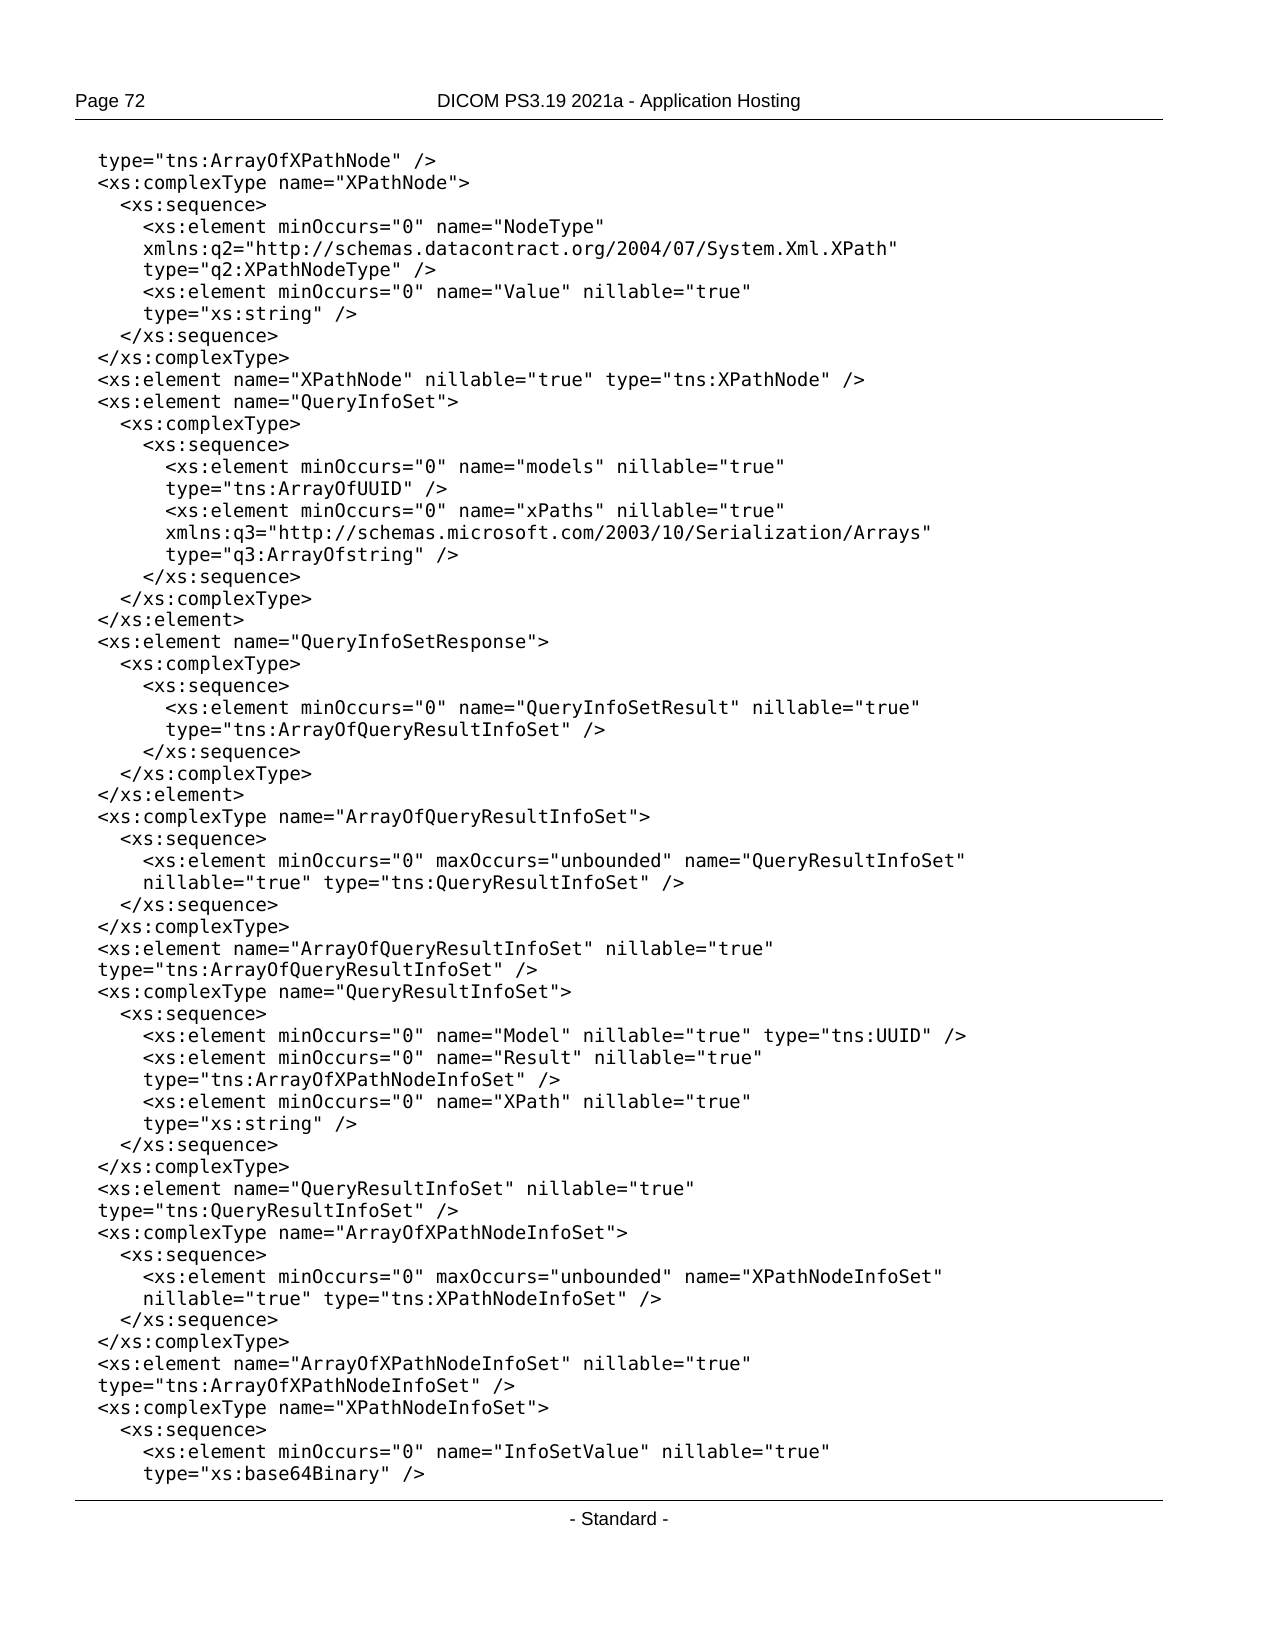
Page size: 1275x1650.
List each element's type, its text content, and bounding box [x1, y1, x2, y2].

text type="tns:ArrayOfXPathNode" /> <xs:complexType name="XPathNode"> <xs:sequence> <xs:element minOccurs="0" name="NodeType" xmlns:q2="http://schemas.datacontract.org/2004/07/System.Xml.XPath" type="q2:XPathNodeType" /> <xs:element minOccurs="0" name="Value" nillable="true" type="xs:string" /> </xs:sequence> </xs:complexType> <xs:element name="XPathNode" nillable="true" type="tns:XPathNode" /> <xs:element name="QueryInfoSet"> <xs:complexType> <xs:sequence> <xs:element minOccurs="0" name="models" nillable="true" type="tns:ArrayOfUUID" /> <xs:element minOccurs="0" name="xPaths" nillable="true" xmlns:q3="http://schemas.microsoft.com/2003/10/Serialization/Arrays" type="q3:ArrayOfstring" /> </xs:sequence> </xs:complexType> </xs:element> <xs:element name="QueryInfoSetResponse"> <xs:complexType> <xs:sequence> <xs:element minOccurs="0" name="QueryInfoSetResult" nillable="true" type="tns:ArrayOfQueryResultInfoSet" /> </xs:sequence> </xs:complexType> </xs:element> <xs:complexType name="ArrayOfQueryResultInfoSet"> <xs:sequence> <xs:element minOccurs="0" maxOccurs="unbounded" name="QueryResultInfoSet" nillable="true" type="tns:QueryResultInfoSet" /> </xs:sequence> </xs:complexType> <xs:element name="ArrayOfQueryResultInfoSet" nillable="true" type="tns:ArrayOfQueryResultInfoSet" /> <xs:complexType name="QueryResultInfoSet"> <xs:sequence> <xs:element minOccurs="0" name="Model" nillable="true" type="tns:UUID" /> <xs:element minOccurs="0" name="Result" nillable="true" type="tns:ArrayOfXPathNodeInfoSet" /> <xs:element minOccurs="0" name="XPath" nillable="true" type="xs:string" /> </xs:sequence> </xs:complexType> <xs:element name="QueryResultInfoSet" nillable="true" type="tns:QueryResultInfoSet" /> <xs:complexType name="ArrayOfXPathNodeInfoSet"> <xs:sequence> <xs:element minOccurs="0" maxOccurs="unbounded" name="XPathNodeInfoSet" nillable="true" type="tns:XPathNodeInfoSet" /> </xs:sequence> </xs:complexType> <xs:element name="ArrayOfXPathNodeInfoSet" nillable="true" type="tns:ArrayOfXPathNodeInfoSet" /> <xs:complexType name="XPathNodeInfoSet"> <xs:sequence> <xs:element minOccurs="0" name="InfoSetValue" nillable="true" type="xs:base64Binary" /> [75, 150, 1162, 1484]
